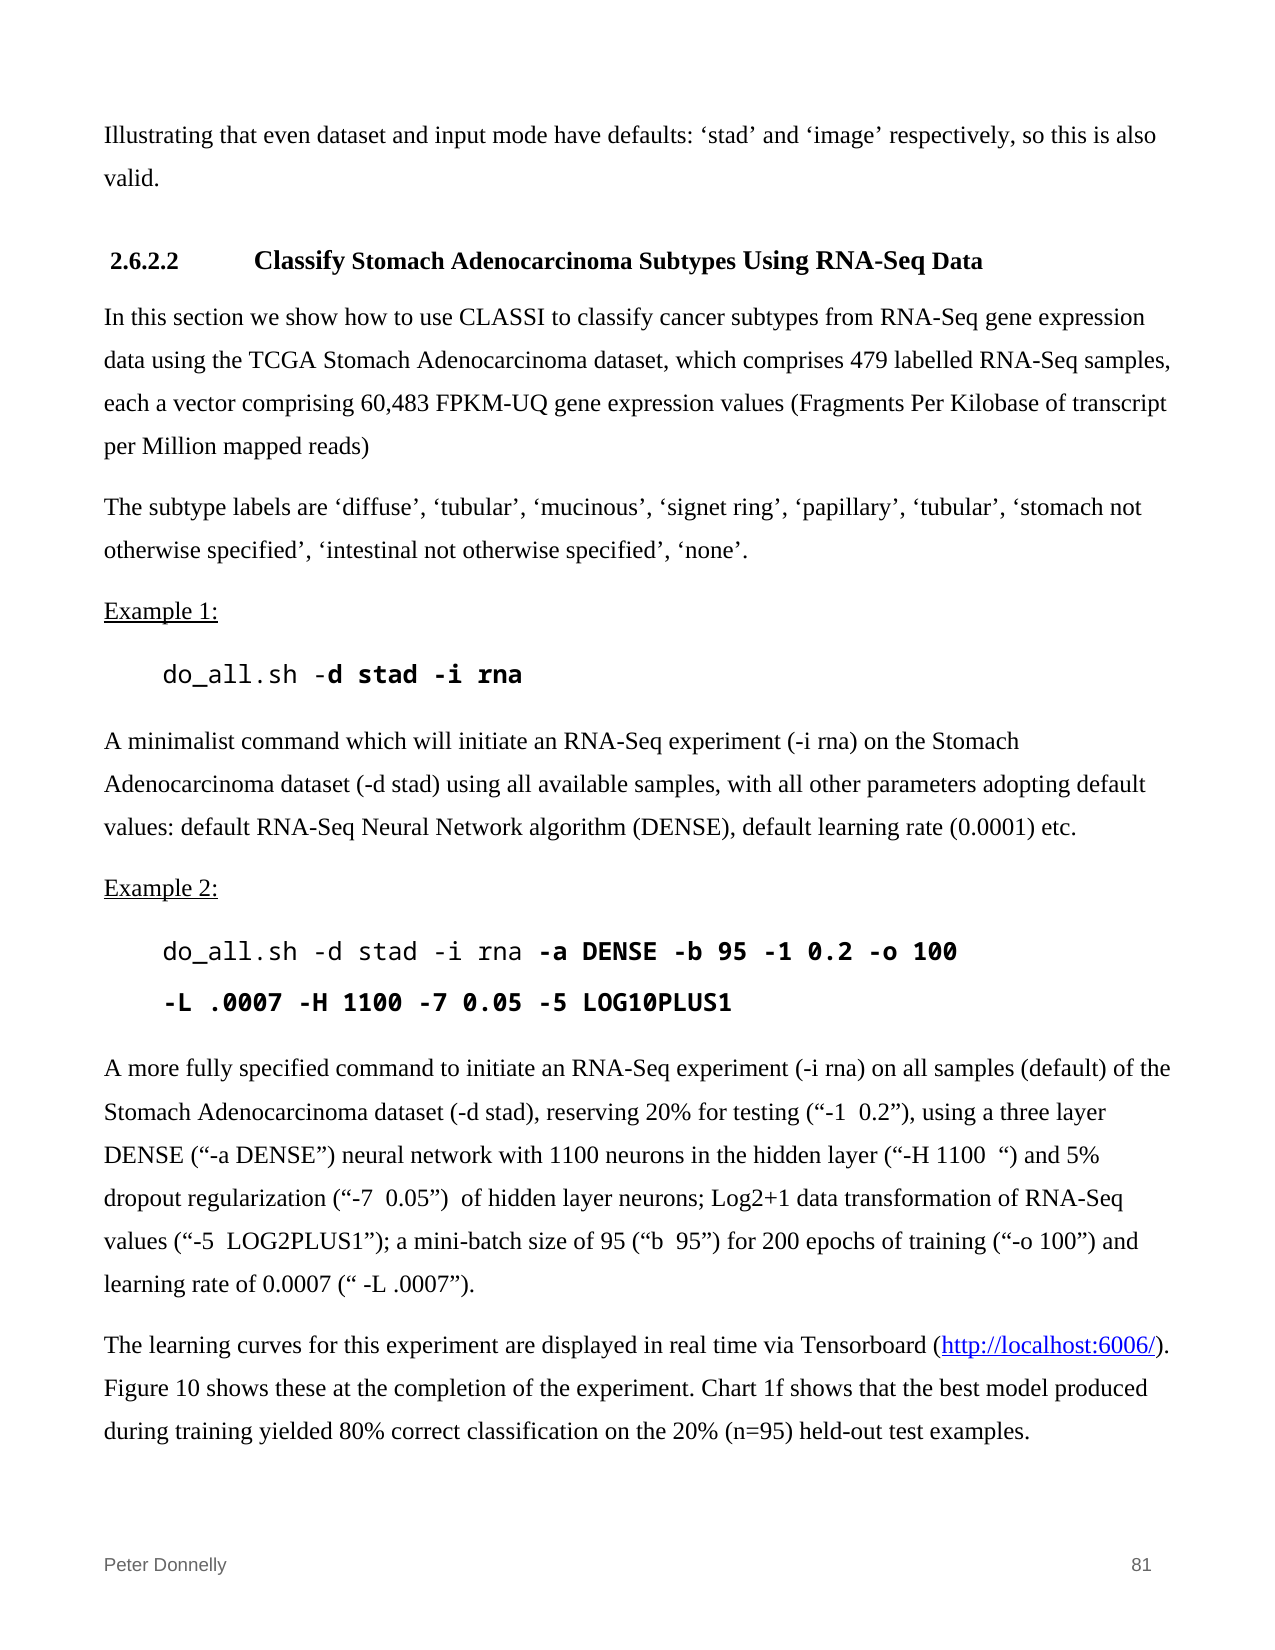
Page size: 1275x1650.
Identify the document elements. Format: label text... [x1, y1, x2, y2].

text The subtype labels are ‘diffuse’, ‘tubular’, ‘mucinous’, ‘signet ring’, ‘papillary’, ‘tubular’, ‘stomach not otherwise specified’, ‘intestinal not otherwise specified’, ‘none’. [103, 492, 1181, 564]
text A minimalist command which will initiate an RNA-Seq experiment (-i rna) on the Stomach Adenocarcinoma dataset (-d stad) using all available samples, with all other parameters adopting default values: default RNA-Seq Neural Network algorithm (DENSE), default learning rate (0.0001) etc. [103, 726, 1181, 841]
text A more fully specified command to initiate an RNA-Seq experiment (-i rna) on all samples (default) of the Stomach Adenocarcinoma dataset (-d stad), reserving 20% for testing (“-1 0.2”), using a three layer DENSE (“-a DENSE”) neural network with 1100 neurons in the hidden layer (“-H 1100 “) and 5% dropout regularization (“-7 0.05”) of hidden layer neurons; Log2+1 data transformation of RNA-Seq values (“-5 LOG2PLUS1”); a mini-batch size of 95 (“b 95”) for 200 epochs of training (“-o 100”) and learning rate of 0.0007 (“ -L .0007”). [103, 1053, 1181, 1298]
text do_all.sh -d stad -i rna [162, 657, 1181, 691]
subtitle Classify Stomach Adenocarcinoma Subtypes Using RNA-Seq Data [103, 244, 1181, 276]
text The learning curves for this experiment are displayed in real time via Tensorboard (http://localhost:6006/). Figure 10 shows these at the completion of the experiment. Chart 1f shows that the best model produced during training yielded 80% correct classification on the 20% (n=95) held-out test examples. [103, 1330, 1181, 1445]
text Illustrating that even dataset and input mode have defaults: ‘stad’ and ‘image’ respectively, so this is also valid. [103, 120, 1181, 192]
text Example 1: [103, 596, 1181, 625]
text do_all.sh -d stad -i rna -a DENSE -b 95 -1 0.2 -o 100 -L .0007 -H 1100 -7 0.05 -5 LOG10PLUS1 [162, 934, 1181, 1019]
text Example 2: [103, 873, 1181, 902]
text In this section we show how to use CLASSI to classify cancer subtypes from RNA-Seq gene expression data using the TCGA Stomach Adenocarcinoma dataset, which comprises 479 labelled RNA-Seq samples, each a vector comprising 60,483 FPKM-UQ gene expression values (Fragments Per Kilobase of transcript per Million mapped reads) [103, 302, 1181, 460]
